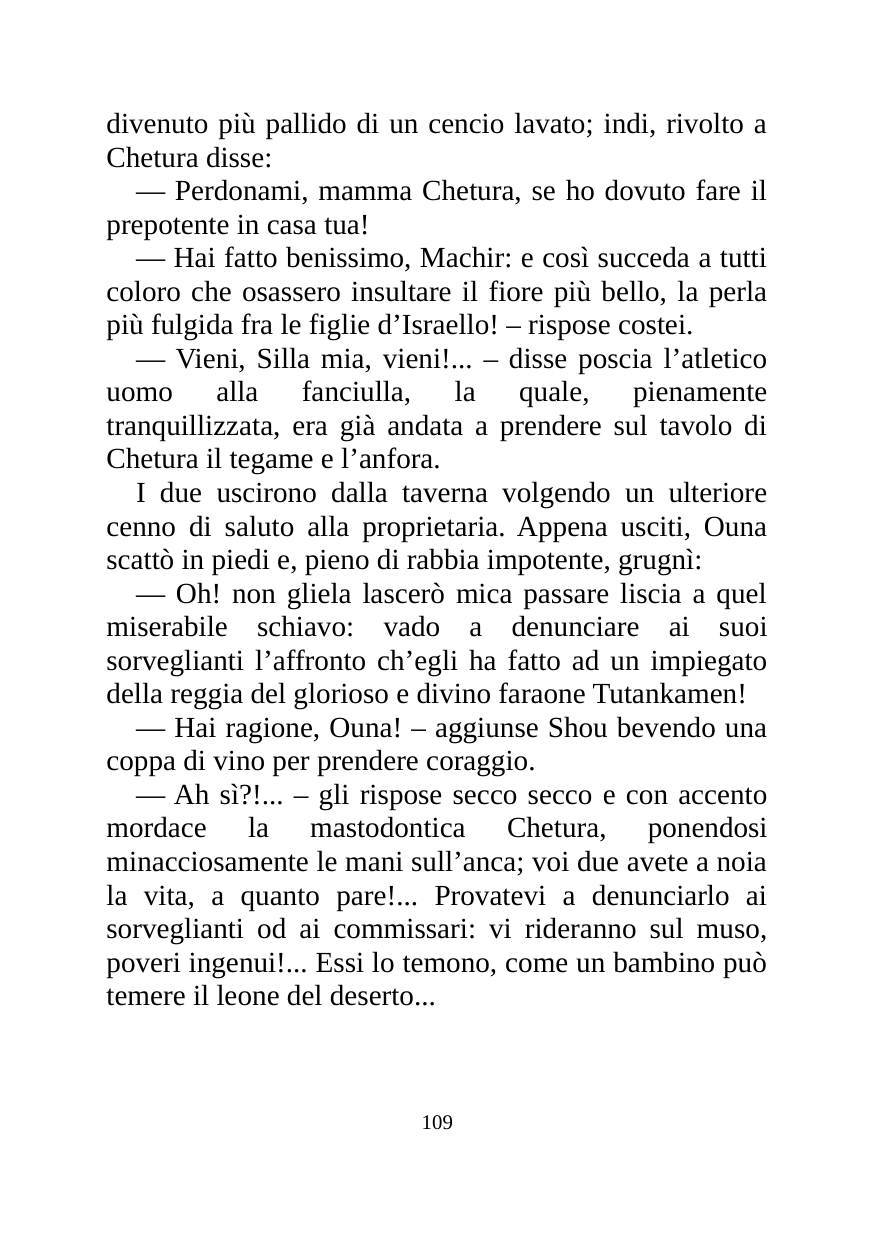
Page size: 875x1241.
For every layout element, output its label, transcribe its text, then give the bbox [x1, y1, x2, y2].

text — Perdonami, mamma Chetura, se ho dovuto fare il prepotente in casa tua! [106, 173, 768, 240]
text — Hai ragione, Ouna! – aggiunse Shou bevendo una coppa di vino per prendere coraggio. [106, 710, 768, 777]
text — Hai fatto benissimo, Machir: e così succeda a tutti coloro che osassero insultare il fiore più bello, la perla più fulgida fra le figlie d’Israello! – rispose costei. [106, 240, 768, 341]
text divenuto più pallido di un cencio lavato; indi, rivolto a Chetura disse: [106, 106, 768, 173]
text — Ah sì?!... – gli rispose secco secco e con accento mordace la mastodontica Chetura, ponendosi minacciosamente le mani sull’anca; voi due avete a noia la vita, a quanto pare!... Provatevi a denunciarlo ai sorveglianti od ai commissari: vi rideranno sul muso, poveri ingenui!... Essi lo temono, come un bambino può temere il leone del deserto... [106, 777, 768, 1012]
text — Vieni, Silla mia, vieni!... – disse poscia l’atletico uomo alla fanciulla, la quale, pienamente tranquillizzata, era già andata a prendere sul tavolo di Chetura il tegame e l’anfora. [106, 341, 768, 475]
text I due uscirono dalla taverna volgendo un ulteriore cenno di saluto alla proprietaria. Appena usciti, Ouna scattò in piedi e, pieno di rabbia impotente, grugnì: [106, 475, 768, 576]
text — Oh! non gliela lascerò mica passare liscia a quel miserabile schiavo: vado a denunciare ai suoi sorveglianti l’affronto ch’egli ha fatto ad un impiegato della reggia del glorioso e divino faraone Tutankamen! [106, 576, 768, 710]
